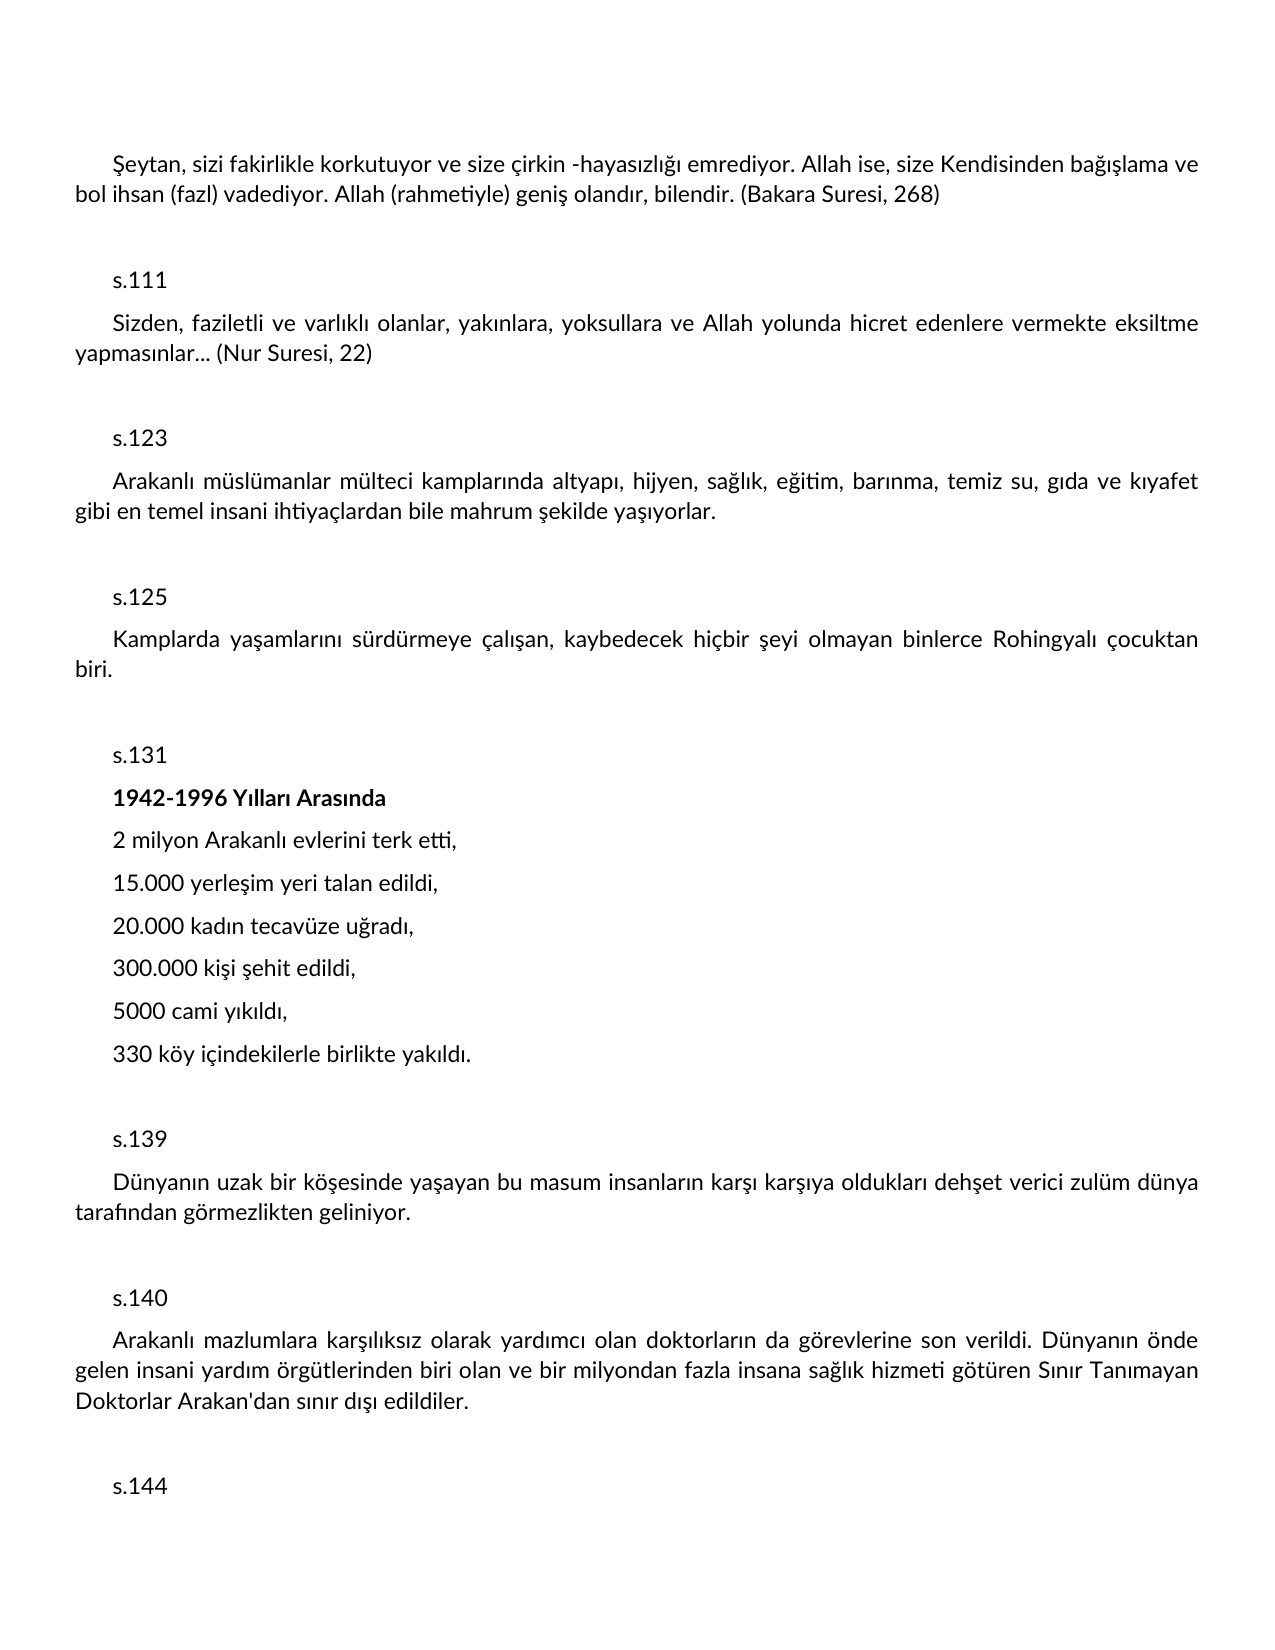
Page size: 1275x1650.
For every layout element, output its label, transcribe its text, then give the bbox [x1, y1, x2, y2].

text 20.000 kadın tecavüze uğradı, [75, 911, 1200, 939]
text s.125 [75, 582, 1200, 610]
text s.144 [75, 1472, 1200, 1499]
text Dünyanın uzak bir köşesinde yaşayan bu masum insanların karşı karşıya oldukları dehşet verici zulüm dünya tarafından görmezlikten geliniyor. [75, 1168, 1200, 1225]
text 330 köy içindekilerle birlikte yakıldı. [75, 1039, 1200, 1067]
text Arakanlı müslümanlar mülteci kamplarında altyapı, hijyen, sağlık, eğitim, barınma, temiz su, gıda ve kıyafet gibi en temel insani ihtiyaçlardan bile mahrum şekilde yaşıyorlar. [75, 467, 1200, 524]
text Arakanlı mazlumlara karşılıksız olarak yardımcı olan doktorların da görevlerine son verildi. Dünyanın önde gelen insani yardım örgütlerinden biri olan ve bir milyondan fazla insana sağlık hizmeti götüren Sınır Tanımayan Doktorlar Arakan'dan sınır dışı edildiler. [75, 1326, 1200, 1414]
text Şeytan, sizi fakirlikle korkutuyor ve size çirkin -hayasızlığı emrediyor. Allah ise, size Kendisinden bağışlama ve bol ihsan (fazl) vadediyor. Allah (rahmetiyle) geniş olandır, bilendir. (Bakara Suresi, 268) [75, 150, 1200, 208]
text 5000 cami yıkıldı, [75, 997, 1200, 1024]
text s.131 [75, 741, 1200, 768]
text s.111 [75, 266, 1200, 293]
text Kamplarda yaşamlarını sürdürmeye çalışan, kaybedecek hiçbir şeyi olmayan binlerce Rohingyalı çocuktan biri. [75, 625, 1200, 683]
text s.123 [75, 424, 1200, 451]
text 15.000 yerleşim yeri talan edildi, [75, 869, 1200, 896]
text s.140 [75, 1283, 1200, 1311]
text s.139 [75, 1125, 1200, 1152]
text 300.000 kişi şehit edildi, [75, 954, 1200, 982]
text Sizden, faziletli ve varlıklı olanlar, yakınlara, yoksullara ve Allah yolunda hicret edenlere vermekte eksiltme yapmasınlar... (Nur Suresi, 22) [75, 308, 1200, 366]
text 2 milyon Arakanlı evlerini terk etti, [75, 826, 1200, 853]
text 1942-1996 Yılları Arasında [75, 783, 1200, 811]
